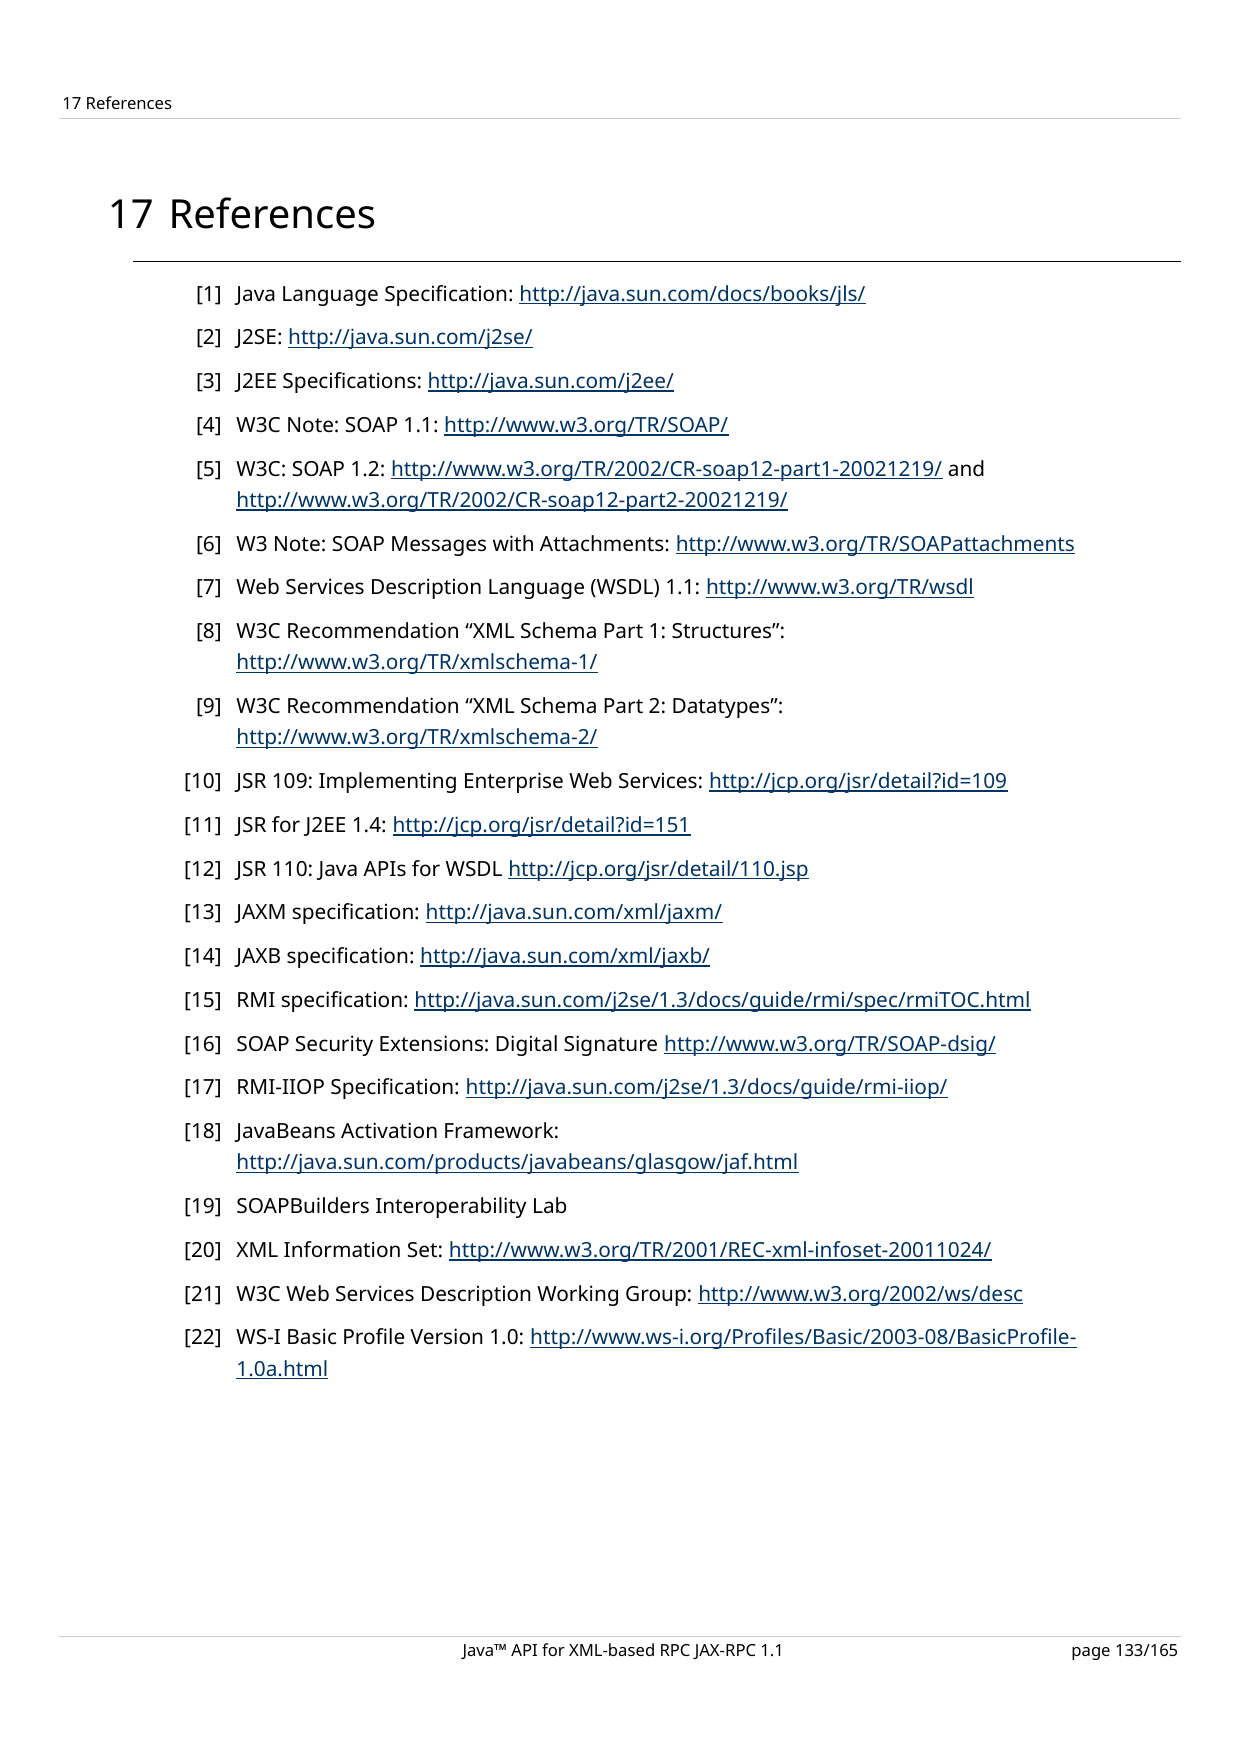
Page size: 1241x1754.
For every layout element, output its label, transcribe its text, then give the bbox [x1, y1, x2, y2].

list WS-I Basic Profile Version 1.0: http://www.ws-i.org/Profiles/Basic/2003-08/BasicProfile-1.0a.html [221, 1322, 1122, 1382]
list JavaBeans Activation Framework: http://java.sun.com/products/javabeans/glasgow/jaf.html [221, 1116, 1122, 1176]
list RMI specification: http://java.sun.com/j2se/1.3/docs/guide/rmi/spec/rmiTOC.html [221, 985, 1122, 1013]
list SOAP Security Extensions: Digital Signature http://www.w3.org/TR/SOAP-dsig/ [221, 1029, 1122, 1057]
subtitle References [133, 165, 1181, 261]
list J2EE Specifications: http://java.sun.com/j2ee/ [221, 366, 1122, 395]
list Web Services Description Language (WSDL) 1.1: http://www.w3.org/TR/wsdl [221, 572, 1122, 601]
list W3C: SOAP 1.2: http://www.w3.org/TR/2002/CR-soap12-part1-20021219/ and http://www.w3.org/TR/2002/CR-soap12-part2-20021219/ [221, 454, 1122, 513]
list JSR for J2EE 1.4: http://jcp.org/jsr/detail?id=151 [221, 810, 1122, 838]
list W3C Note: SOAP 1.1: http://www.w3.org/TR/SOAP/ [221, 410, 1122, 438]
list JAXB specification: http://java.sun.com/xml/jaxb/ [221, 941, 1122, 970]
list RMI-IIOP Specification: http://java.sun.com/j2se/1.3/docs/guide/rmi-iiop/ [221, 1072, 1122, 1101]
list JAXM specification: http://java.sun.com/xml/jaxm/ [221, 897, 1122, 926]
list JSR 109: Implementing Enterprise Web Services: http://jcp.org/jsr/detail?id=109 [221, 766, 1122, 795]
list W3C Web Services Description Working Group: http://www.w3.org/2002/ws/desc [221, 1279, 1122, 1307]
list W3C Recommendation “XML Schema Part 1: Structures”: http://www.w3.org/TR/xmlschema-1/ [221, 616, 1122, 676]
list JSR 110: Java APIs for WSDL http://jcp.org/jsr/detail/110.jsp [221, 854, 1122, 882]
list W3 Note: SOAP Messages with Attachments: http://www.w3.org/TR/SOAPattachments [221, 529, 1122, 557]
list SOAPBuilders Interoperability Lab [221, 1191, 1122, 1220]
list J2SE: http://java.sun.com/j2se/ [221, 322, 1122, 351]
list XML Information Set: http://www.w3.org/TR/2001/REC-xml-infoset-20011024/ [221, 1235, 1122, 1263]
list W3C Recommendation “XML Schema Part 2: Datatypes”: http://www.w3.org/TR/xmlschema-2/ [221, 691, 1122, 751]
list Java Language Specification: http://java.sun.com/docs/books/jls/ [221, 279, 1122, 307]
